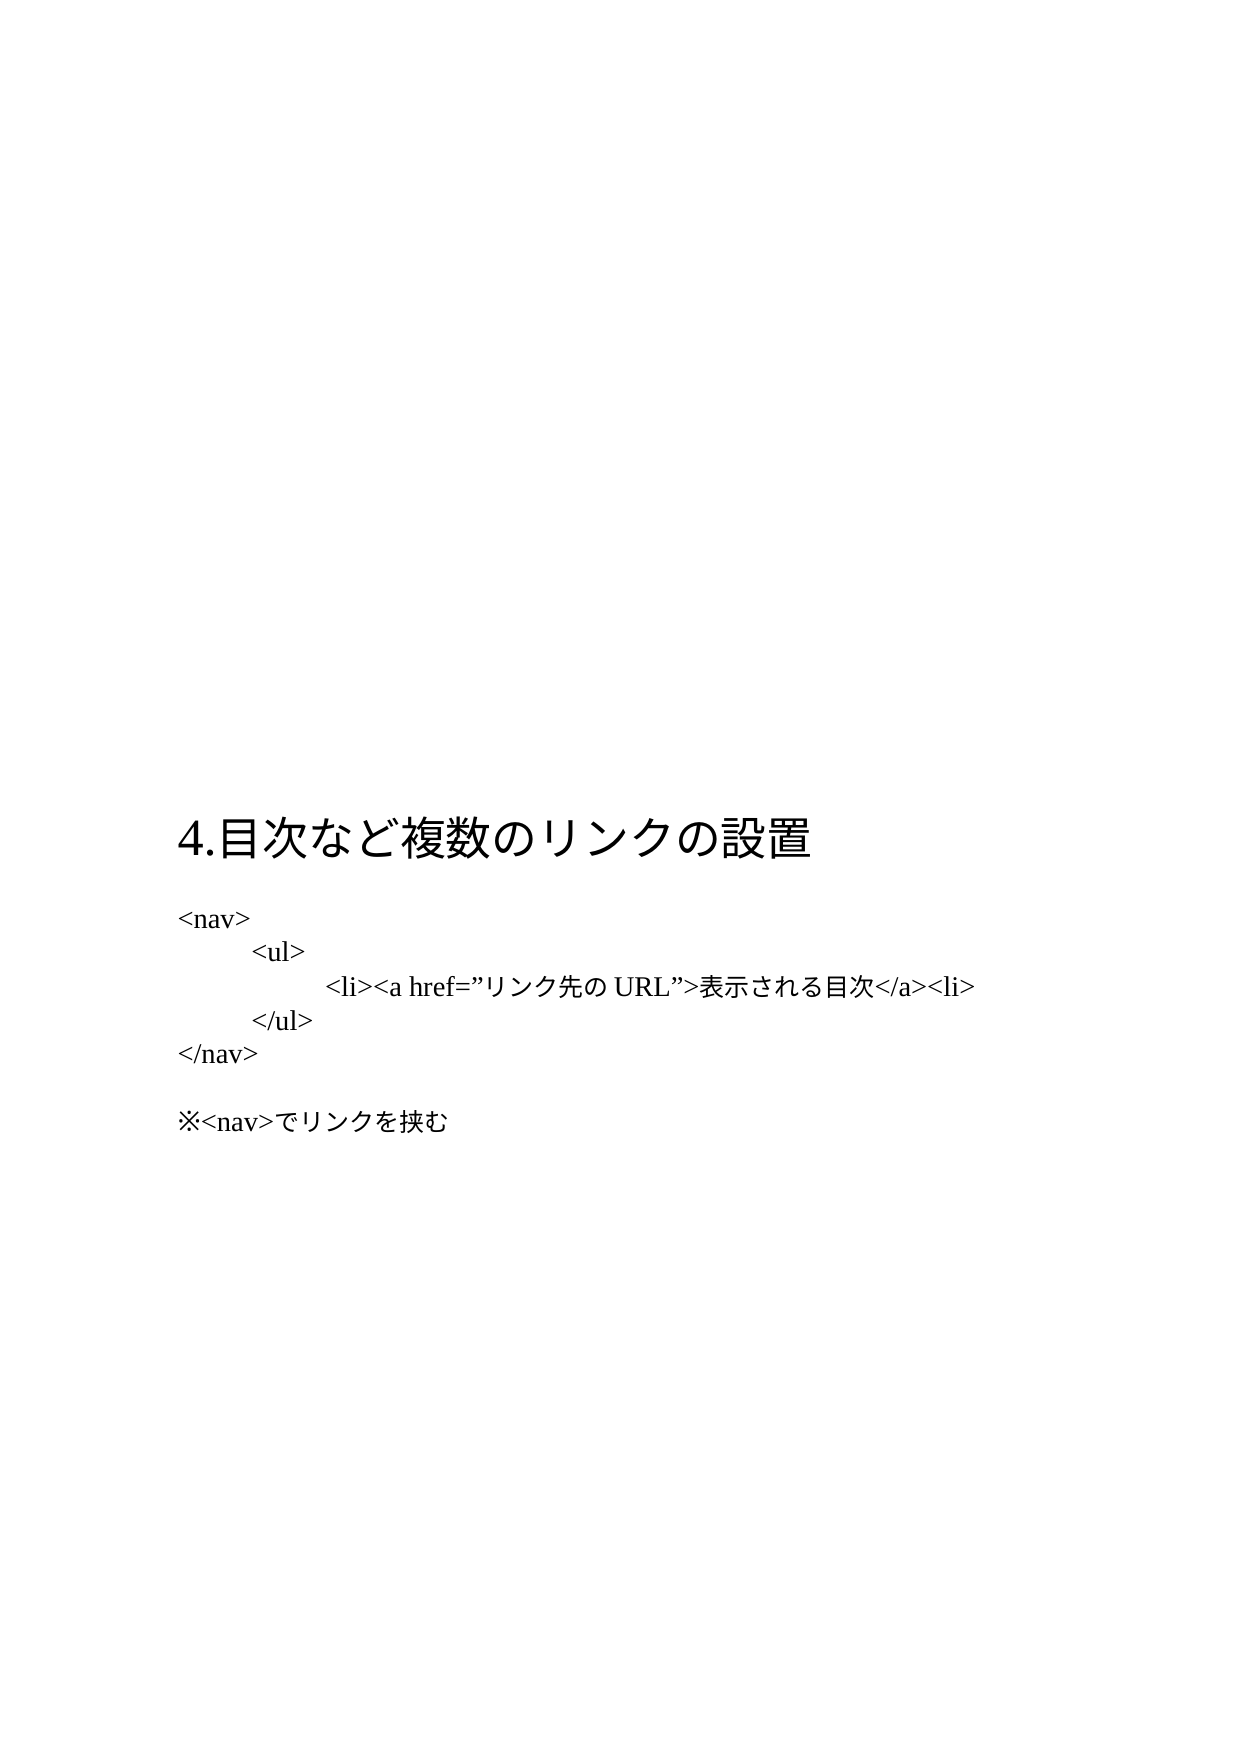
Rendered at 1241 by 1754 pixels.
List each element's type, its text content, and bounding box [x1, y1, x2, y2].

text </ul> [177, 1004, 1063, 1037]
text <ul> [177, 935, 1063, 968]
text ※<nav>でリンクを挟む [177, 1103, 1063, 1139]
text <li><a href=”リンク先のURL”>表示される目次</a><li> [177, 968, 1063, 1004]
text 4.目次など複数のリンクの設置 [177, 803, 1063, 869]
text <nav> [177, 902, 1063, 935]
text </nav> [177, 1037, 1063, 1070]
